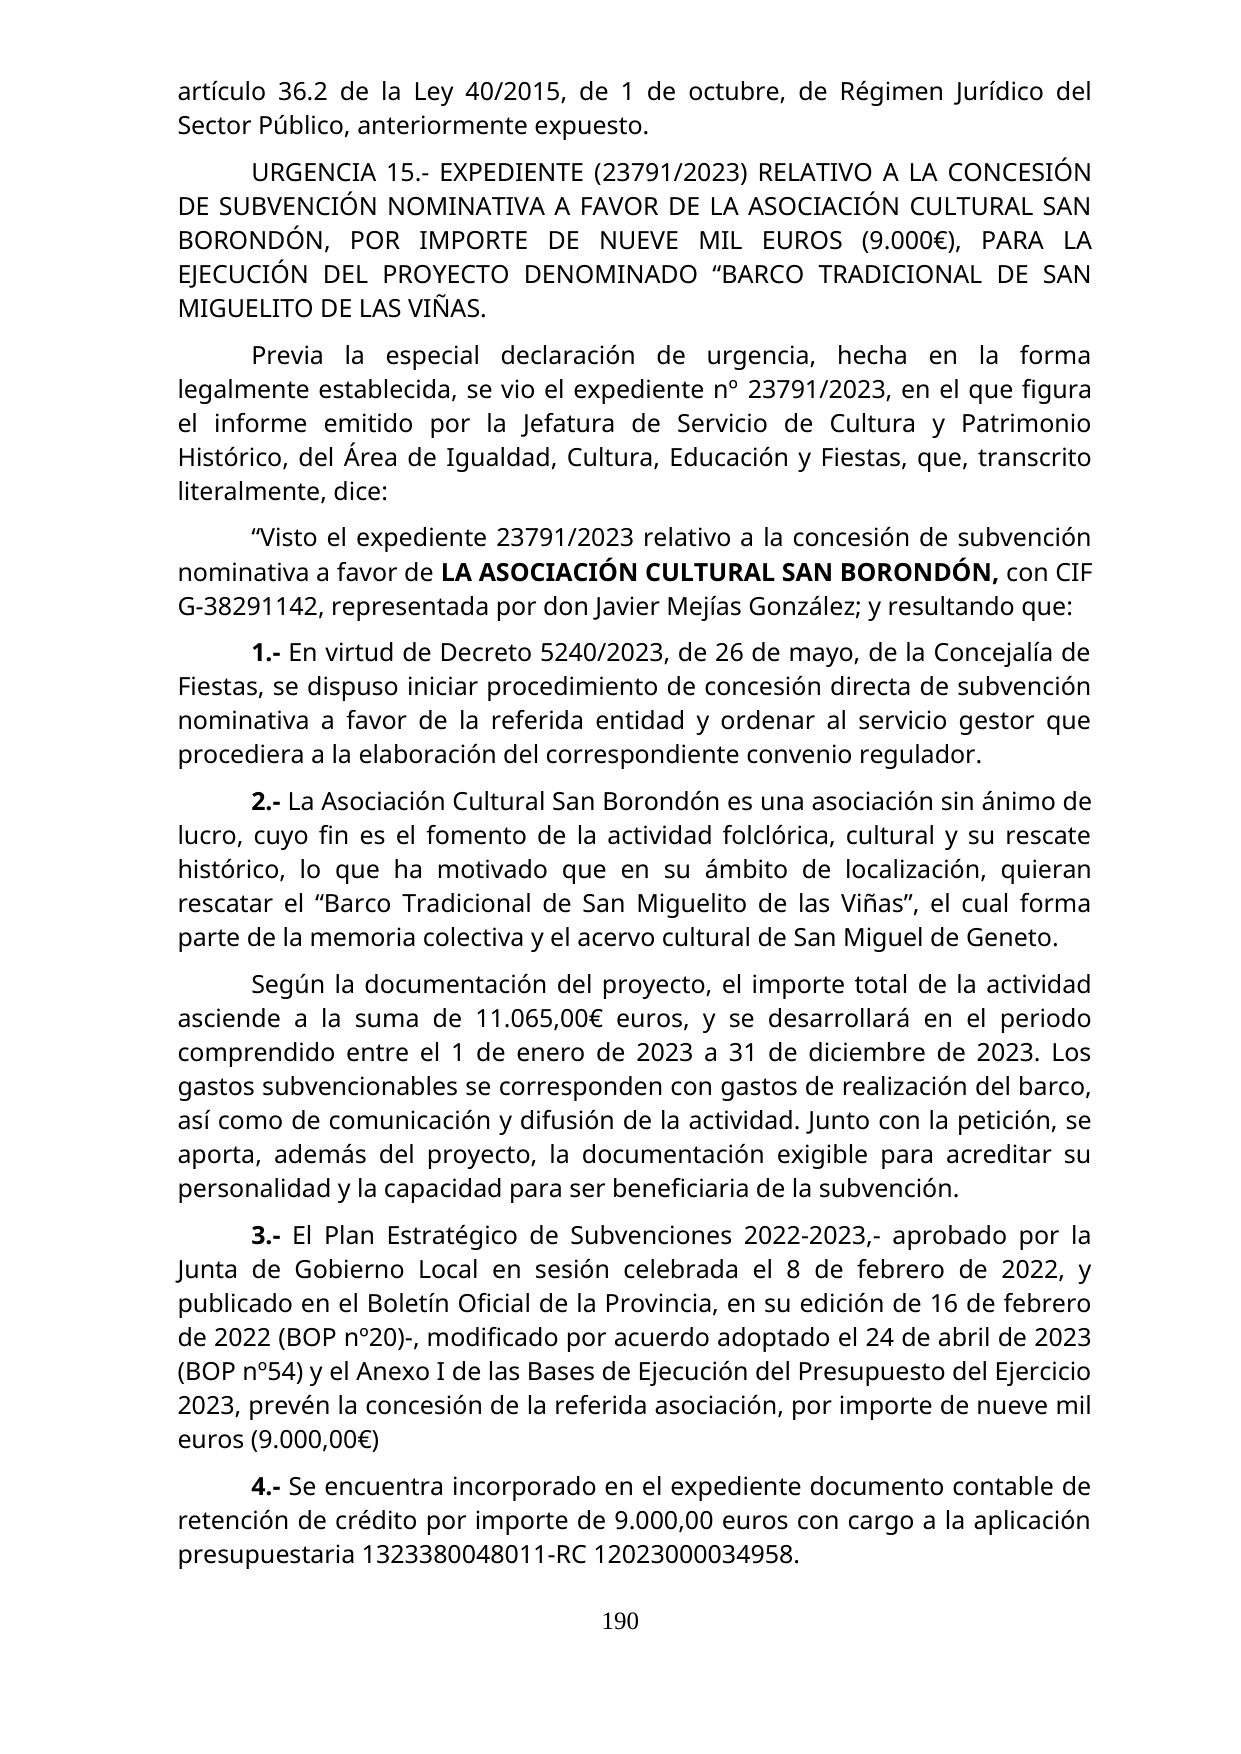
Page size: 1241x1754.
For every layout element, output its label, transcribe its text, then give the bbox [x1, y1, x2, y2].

text Previa la especial declaración de urgencia, hecha en la forma legalmente establecida, se vio el expediente nº 23791/2023, en el que figura el informe emitido por la Jefatura de Servicio de Cultura y Patrimonio Histórico, del Área de Igualdad, Cultura, Educación y Fiestas, que, transcrito literalmente, dice: [177, 337, 1093, 508]
text 4.- Se encuentra incorporado en el expediente documento contable de retención de crédito por importe de 9.000,00 euros con cargo a la aplicación presupuestaria 1323380048011-RC 12023000034958. [177, 1468, 1093, 1570]
text 3.- El Plan Estratégico de Subvenciones 2022-2023,- aprobado por la Junta de Gobierno Local en sesión celebrada el 8 de febrero de 2022, y publicado en el Boletín Oficial de la Provincia, en su edición de 16 de febrero de 2022 (BOP nº20)-, modificado por acuerdo adoptado el 24 de abril de 2023 (BOP nº54) y el Anexo I de las Bases de Ejecución del Presupuesto del Ejercicio 2023, prevén la concesión de la referida asociación, por importe de nueve mil euros (9.000,00€) [177, 1217, 1093, 1456]
text “Visto el expediente 23791/2023 relativo a la concesión de subvención nominativa a favor de LA ASOCIACIÓN CULTURAL SAN BORONDÓN, con CIF G-38291142, representada por don Javier Mejías González; y resultando que: [177, 520, 1093, 622]
text artículo 36.2 de la Ley 40/2015, de 1 de octubre, de Régimen Jurídico del Sector Público, anteriormente expuesto. [177, 74, 1093, 142]
text Según la documentación del proyecto, el importe total de la actividad asciende a la suma de 11.065,00€ euros, y se desarrollará en el periodo comprendido entre el 1 de enero de 2023 a 31 de diciembre de 2023. Los gastos subvencionables se corresponden con gastos de realización del barco, así como de comunicación y difusión de la actividad. Junto con la petición, se aporta, además del proyecto, la documentación exigible para acreditar su personalidad y la capacidad para ser beneficiaria de la subvención. [177, 966, 1093, 1205]
text 1.- En virtud de Decreto 5240/2023, de 26 de mayo, de la Concejalía de Fiestas, se dispuso iniciar procedimiento de concesión directa de subvención nominativa a favor de la referida entidad y ordenar al servicio gestor que procediera a la elaboración del correspondiente convenio regulador. [177, 635, 1093, 771]
text URGENCIA 15.- EXPEDIENTE (23791/2023) RELATIVO A LA CONCESIÓN DE SUBVENCIÓN NOMINATIVA A FAVOR DE LA ASOCIACIÓN CULTURAL SAN BORONDÓN, POR IMPORTE DE NUEVE MIL EUROS (9.000€), PARA LA EJECUCIÓN DEL PROYECTO DENOMINADO “BARCO TRADICIONAL DE SAN MIGUELITO DE LAS VIÑAS. [177, 154, 1093, 325]
text 2.- La Asociación Cultural San Borondón es una asociación sin ánimo de lucro, cuyo fin es el fomento de la actividad folclórica, cultural y su rescate histórico, lo que ha motivado que en su ámbito de localización, quieran rescatar el “Barco Tradicional de San Miguelito de las Viñas”, el cual forma parte de la memoria colectiva y el acervo cultural de San Miguel de Geneto. [177, 783, 1093, 954]
